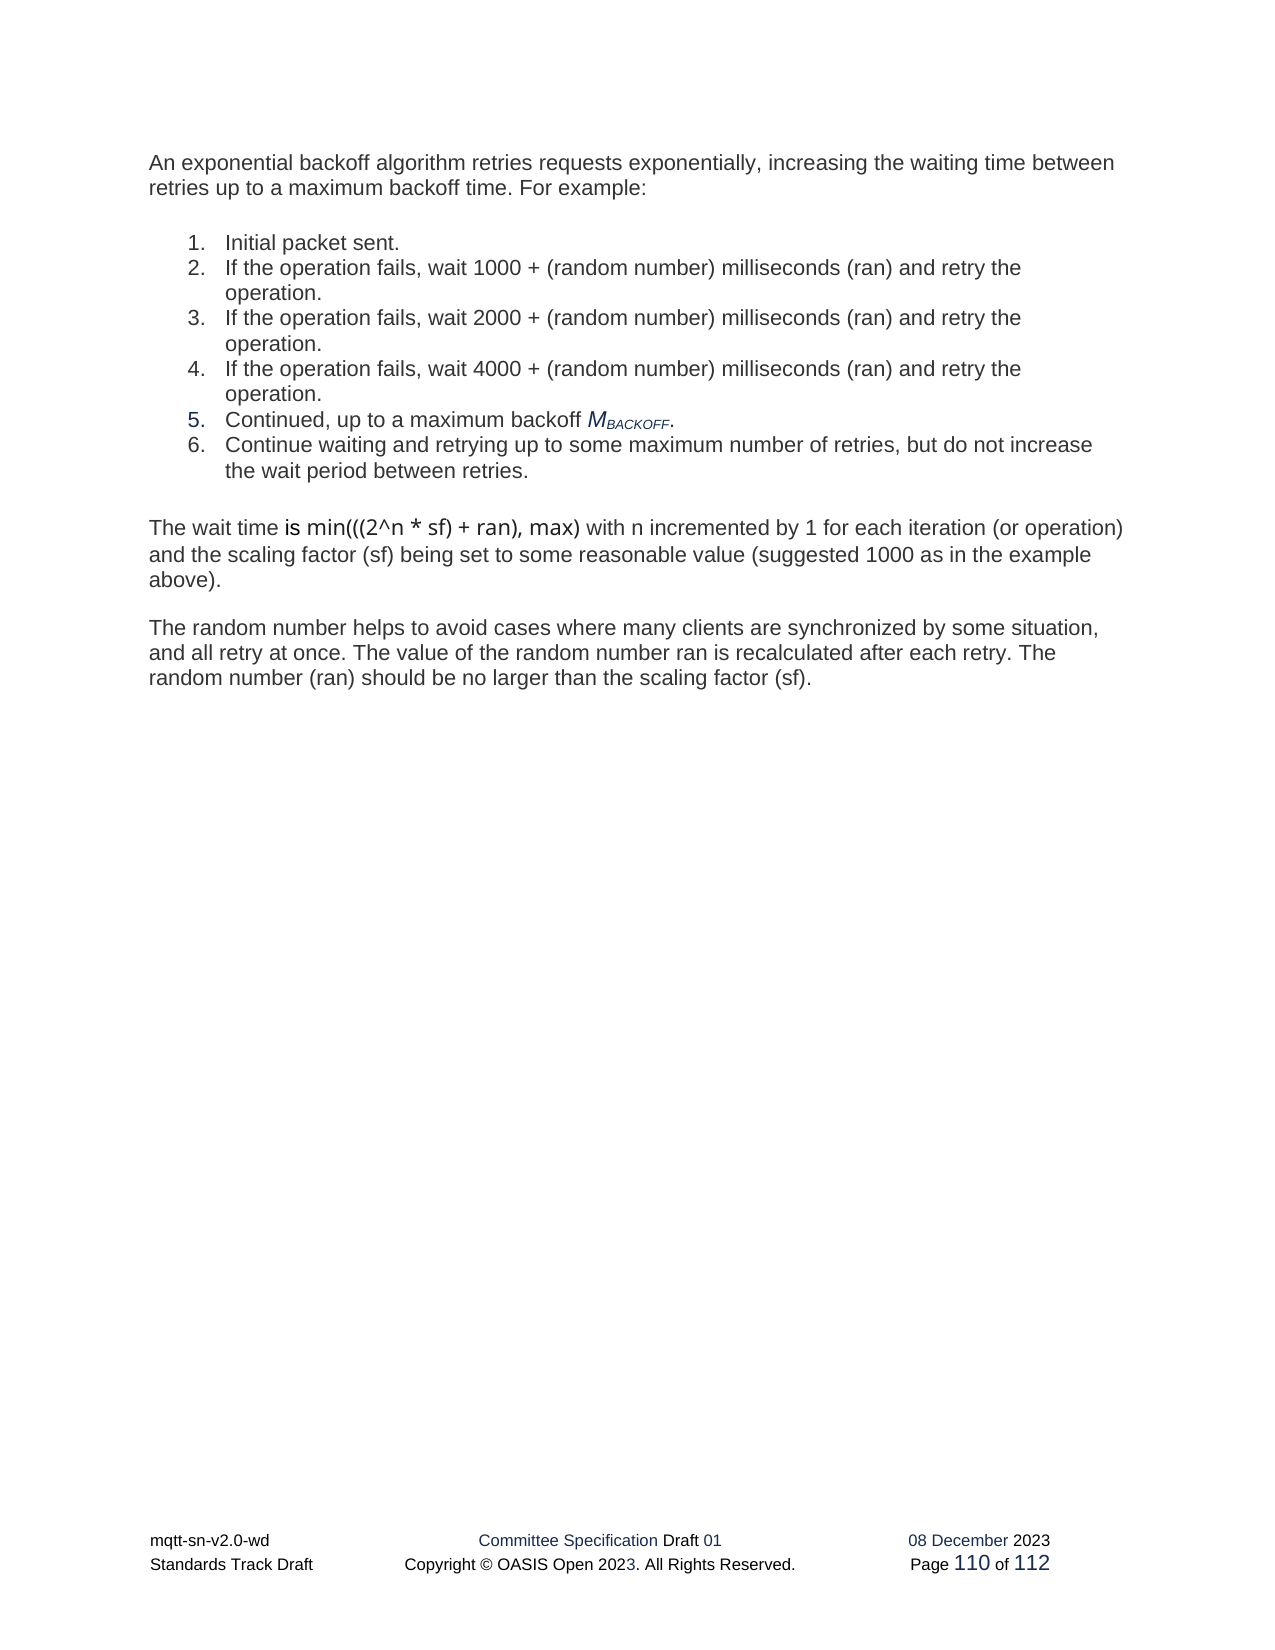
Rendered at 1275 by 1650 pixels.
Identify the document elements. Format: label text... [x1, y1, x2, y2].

list Continue waiting and retrying up to some maximum number of retries, but do not increase the wait period between retries. [187, 432, 1124, 483]
text An exponential backoff algorithm retries requests exponentially, increasing the waiting time between retries up to a maximum backoff time. For example: [148, 150, 1124, 200]
text The wait time is min(((2^n * sf) + ran), max) with n incremented by 1 for each iteration (or operation) and the scaling factor (sf) being set to some reasonable value (suggested 1000 as in the example above). [148, 512, 1124, 592]
list Initial packet sent. [187, 229, 1124, 255]
list Continued, up to a maximum backoff MBACKOFF. [187, 406, 1124, 432]
list If the operation fails, wait 4000 + (random number) milliseconds (ran) and retry the operation. [187, 356, 1124, 406]
text The random number helps to avoid cases where many clients are synchronized by some situation, and all retry at once. The value of the random number ran is recalculated after each retry. The random number (ran) should be no larger than the scaling factor (sf). [148, 615, 1124, 690]
list If the operation fails, wait 2000 + (random number) milliseconds (ran) and retry the operation. [187, 305, 1124, 356]
list If the operation fails, wait 1000 + (random number) milliseconds (ran) and retry the operation. [187, 255, 1124, 305]
